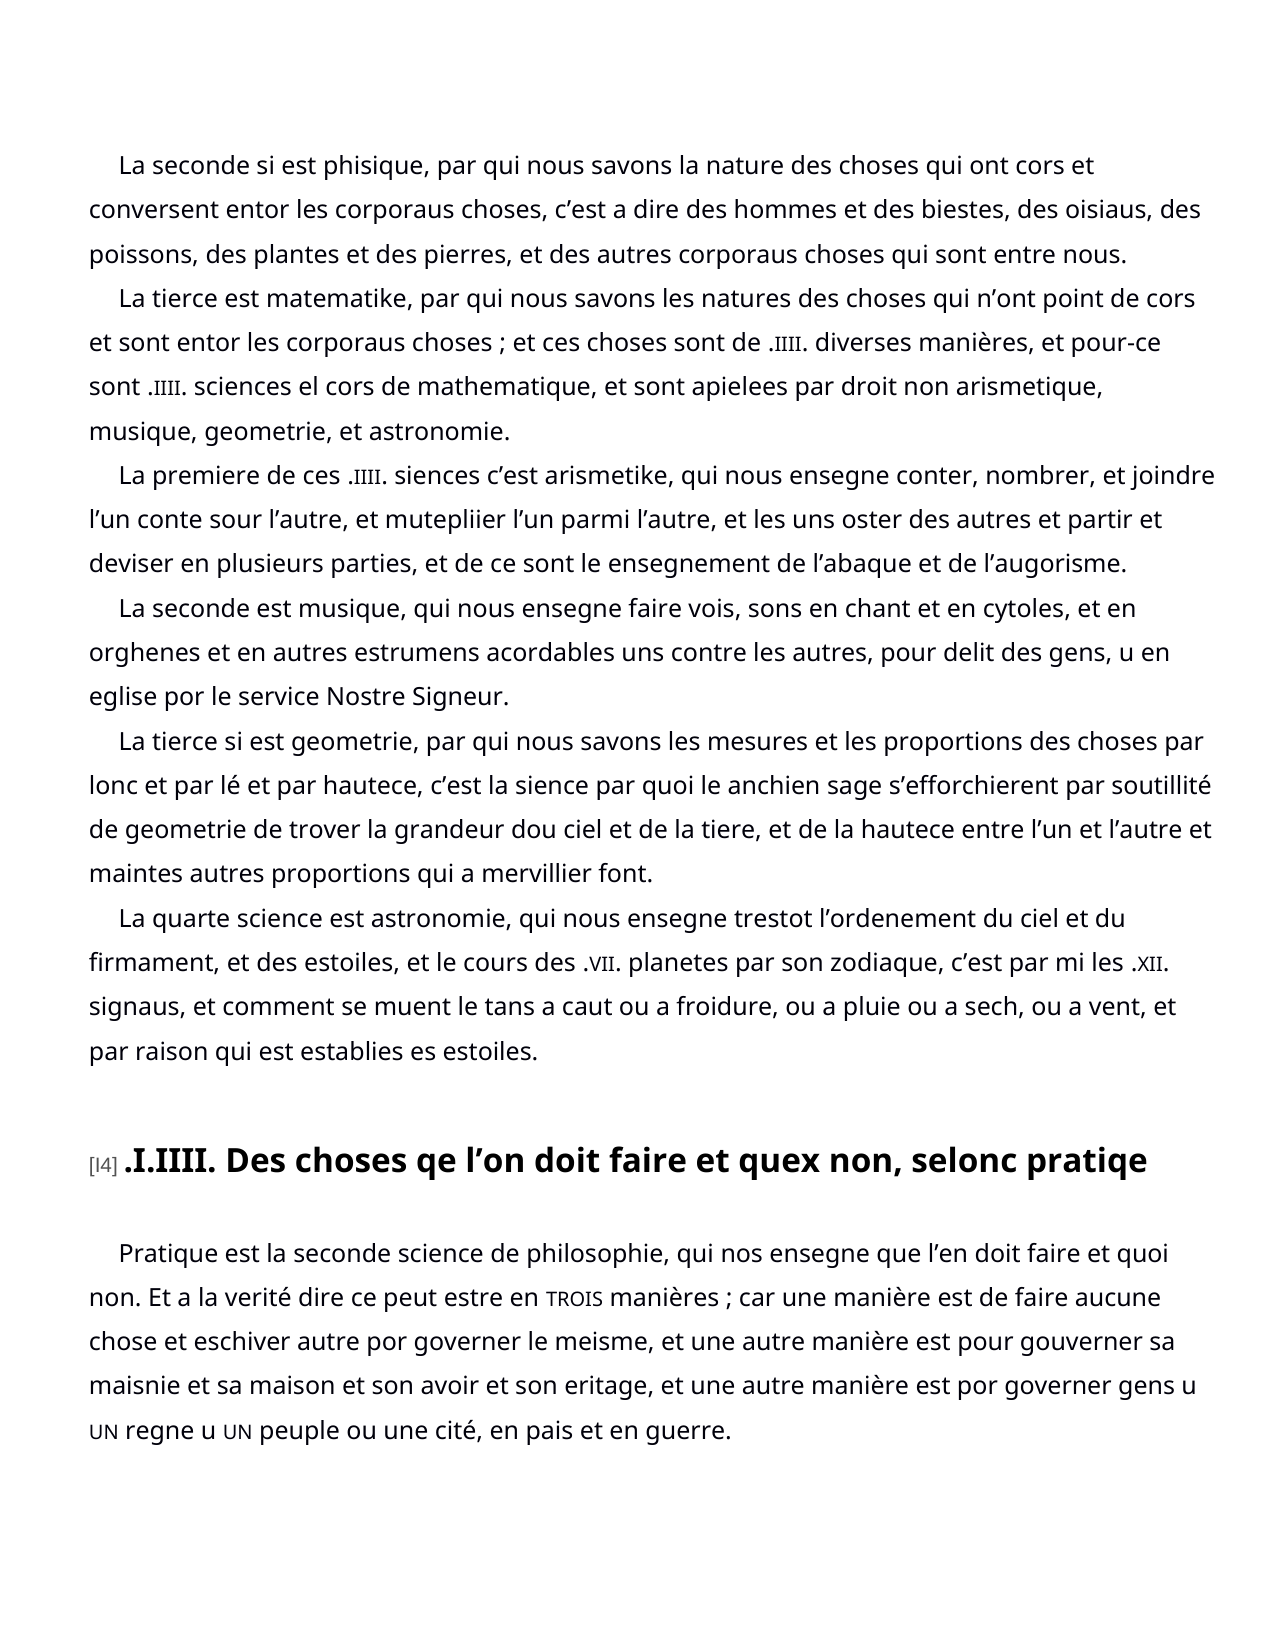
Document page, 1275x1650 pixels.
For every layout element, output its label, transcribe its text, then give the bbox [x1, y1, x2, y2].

text La premiere de ces .iiii. siences c’est arismetike, qui nous ensegne conter, nombrer, et joindre l’un conte sour l’autre, et mutepliier l’un parmi l’autre, et les uns oster des autres et partir et deviser en plusieurs parties, et de ce sont le ensegnement de l’abaque et de l’augorisme. [89, 458, 1216, 580]
text La quarte science est astronomie, qui nous ensegne trestot l’ordenement du ciel et du firmament, et des estoiles, et le cours des .vii. planetes par son zodiaque, c’est par mi les .xii. signaus, et comment se muent le tans a caut ou a froidure, ou a pluie ou a sech, ou a vent, et par raison qui est establies es estoiles. [89, 900, 1216, 1067]
subtitle [I4] .I.IIII. Des choses qe l’on doit faire et quex non, selonc pratiqe [89, 1136, 1216, 1182]
text La tierce est matematike, par qui nous savons les natures des choses qui n’ont point de cors et sont entor les corporaus choses ; et ces choses sont de .iiii. diverses manières, et pour-ce sont .iiii. sciences el cors de mathematique, et sont apielees par droit non arismetique, musique, geometrie, et astronomie. [89, 281, 1216, 447]
text Pratique est la seconde science de philosophie, qui nos ensegne que l’en doit faire et quoi non. Et a la verité dire ce peut estre en trois manières ; car une manière est de faire aucune chose et eschiver autre por governer le meisme, et une autre manière est pour gouverner sa maisnie et sa maison et son avoir et son eritage, et une autre manière est por governer gens u un regne u un peuple ou une cité, en pais et en guerre. [89, 1235, 1216, 1446]
text La tierce si est geometrie, par qui nous savons les mesures et les proportions des choses par lonc et par lé et par hautece, c’est la sience par quoi le anchien sage s’efforchierent par soutillité de geometrie de trover la grandeur dou ciel et de la tiere, et de la hautece entre l’un et l’autre et maintes autres proportions qui a mervillier font. [89, 723, 1216, 890]
text La seconde est musique, qui nous ensegne faire vois, sons en chant et en cytoles, et en orghenes et en autres estrumens acordables uns contre les autres, pour delit des gens, u en eglise por le service Nostre Signeur. [89, 590, 1216, 713]
text La seconde si est phisique, par qui nous savons la nature des choses qui ont cors et conversent entor les corporaus choses, c’est a dire des hommes et des biestes, des oisiaus, des poissons, des plantes et des pierres, et des autres corporaus choses qui sont entre nous. [89, 148, 1216, 270]
